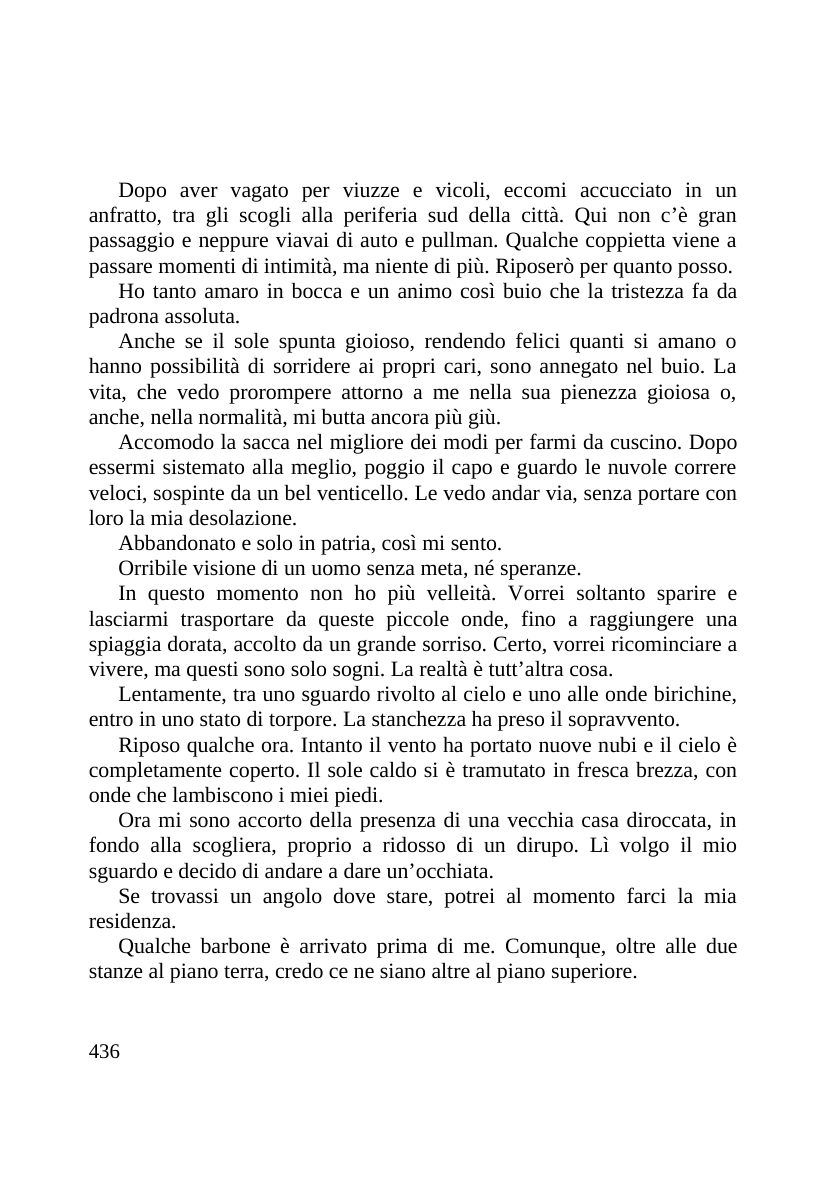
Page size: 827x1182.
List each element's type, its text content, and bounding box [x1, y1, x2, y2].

text Se trovassi un angolo dove stare, potrei al momento farci la mia residenza. [88, 883, 738, 933]
text Anche se il sole spunta gioioso, rendendo felici quanti si amano o hanno possibilità di sorridere ai propri cari, sono annegato nel buio. La vita, che vedo prorompere attorno a me nella sua pienezza gioiosa o, anche, nella normalità, mi butta ancora più giù. [88, 328, 738, 429]
text In questo momento non ho più velleità. Vorrei soltanto sparire e lasciarmi trasportare da queste piccole onde, fino a raggiungere una spiaggia dorata, accolto da un grande sorriso. Certo, vorrei ricominciare a vivere, ma questi sono solo sogni. La realtà è tutt’altra cosa. [88, 580, 738, 681]
text Qualche barbone è arrivato prima di me. Comunque, oltre alle due stanze al piano terra, credo ce ne siano altre al piano superiore. [88, 933, 738, 984]
text Lentamente, tra uno sguardo rivolto al cielo e uno alle onde birichine, entro in uno stato di torpore. La stanchezza ha preso il sopravvento. [88, 681, 738, 732]
text Accomodo la sacca nel migliore dei modi per farmi da cuscino. Dopo essermi sistemato alla meglio, poggio il capo e guardo le nuvole correre veloci, sospinte da un bel venticello. Le vedo andar via, senza portare con loro la mia desolazione. [88, 429, 738, 530]
text Ora mi sono accorto della presenza di una vecchia casa diroccata, in fondo alla scogliera, proprio a ridosso di un dirupo. Lì volgo il mio sguardo e decido di andare a dare un’occhiata. [88, 807, 738, 883]
text Dopo aver vagato per viuzze e vicoli, eccomi accucciato in un anfratto, tra gli scogli alla periferia sud della città. Qui non c’è gran passaggio e neppure viavai di auto e pullman. Qualche coppietta viene a passare momenti di intimità, ma niente di più. Riposerò per quanto posso. [88, 177, 738, 278]
text Ho tanto amaro in bocca e un animo così buio che la tristezza fa da padrona assoluta. [88, 278, 738, 328]
text Riposo qualche ora. Intanto il vento ha portato nuove nubi e il cielo è completamente coperto. Il sole caldo si è tramutato in fresca brezza, con onde che lambiscono i miei piedi. [88, 732, 738, 807]
text Orribile visione di un uomo senza meta, né speranze. [88, 555, 738, 580]
text Abbandonato e solo in patria, così mi sento. [88, 530, 738, 555]
